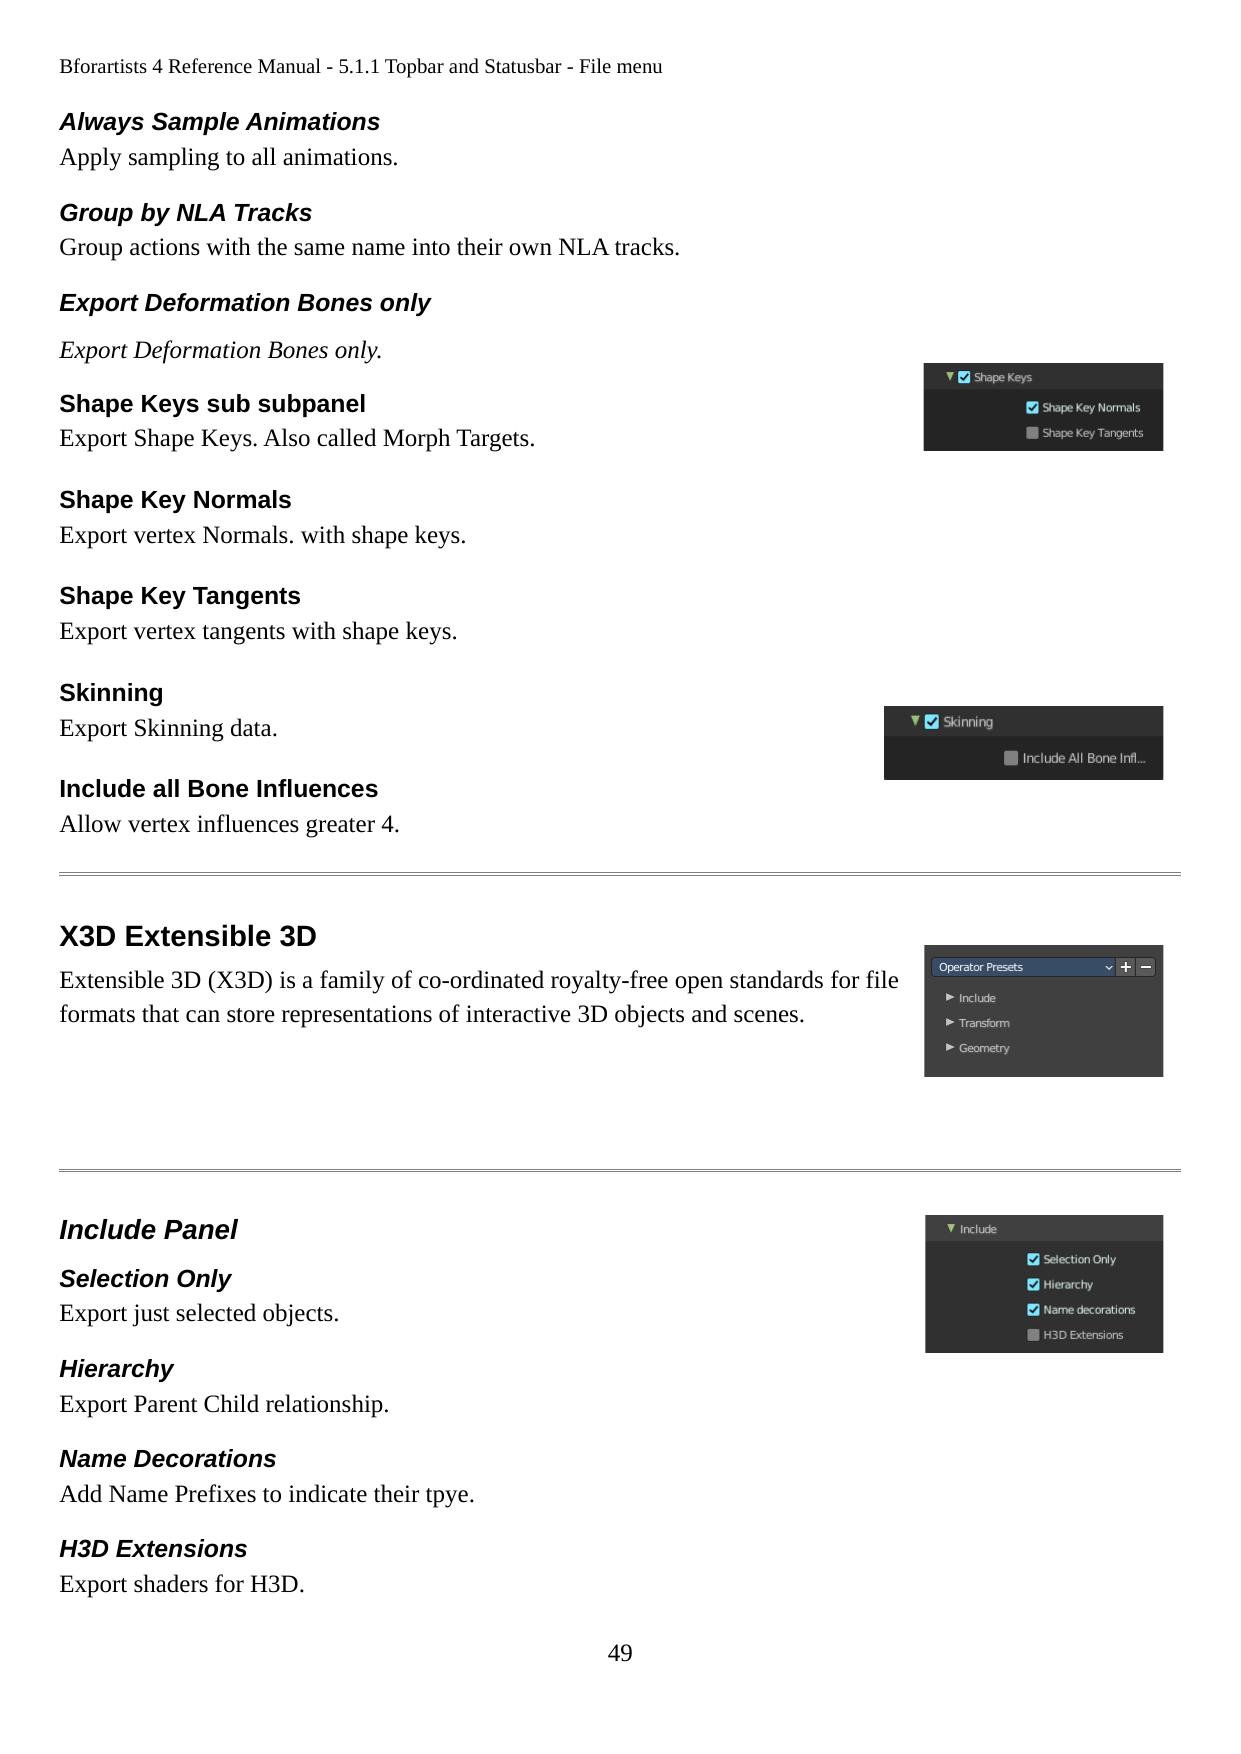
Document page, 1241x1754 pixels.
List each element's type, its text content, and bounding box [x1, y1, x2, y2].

text Export vertex Normals. with shape keys. [59, 520, 1181, 549]
picture [884, 706, 1164, 780]
subtitle [1164, 389, 1181, 417]
text Export vertex tangents with shape keys. [59, 616, 1181, 645]
text Export shaders for H3D. [59, 1569, 1181, 1598]
subtitle Always Sample Animations [59, 107, 1181, 136]
subtitle Selection Only [59, 1264, 925, 1292]
picture [923, 363, 1164, 451]
text [1164, 713, 1181, 741]
text Export Shape Keys. Also called Morph Targets. [59, 423, 1181, 452]
subtitle [1164, 1264, 1181, 1292]
subtitle Include Panel [59, 1213, 1181, 1245]
text Export Skinning data. [59, 713, 884, 741]
text Export just selected objects. [59, 1298, 925, 1327]
text Export Deformation Bones only. [59, 335, 1181, 364]
subtitle H3D Extensions [59, 1534, 1181, 1563]
subtitle Shape Key Normals [59, 485, 1181, 514]
text Export Parent Child relationship. [59, 1389, 1181, 1417]
text Extensible 3D (X3D) is a family of co-ordinated royalty-free open standards for file formats that can store representations of interactive 3D objects and scenes. [59, 965, 924, 1028]
text Add Name Prefixes to indicate their tpye. [59, 1479, 1181, 1507]
text Apply sampling to all animations. [59, 142, 1181, 171]
picture [925, 1215, 1164, 1353]
subtitle Export Deformation Bones only [59, 288, 1181, 316]
subtitle X3D Extensible 3D [59, 919, 1181, 952]
subtitle Shape Key Tangents [59, 581, 1181, 610]
text Group actions with the same name into their own NLA tracks. [59, 232, 1181, 261]
picture [924, 945, 1164, 1077]
subtitle Include all Bone Influences [59, 774, 1181, 803]
text Allow vertex influences greater 4. [59, 809, 1181, 838]
subtitle Group by NLA Tracks [59, 198, 1181, 226]
subtitle Shape Keys sub subpanel [59, 389, 923, 417]
subtitle Skinning [59, 678, 1181, 706]
subtitle Name Decorations [59, 1444, 1181, 1472]
subtitle Hierarchy [59, 1354, 1181, 1382]
